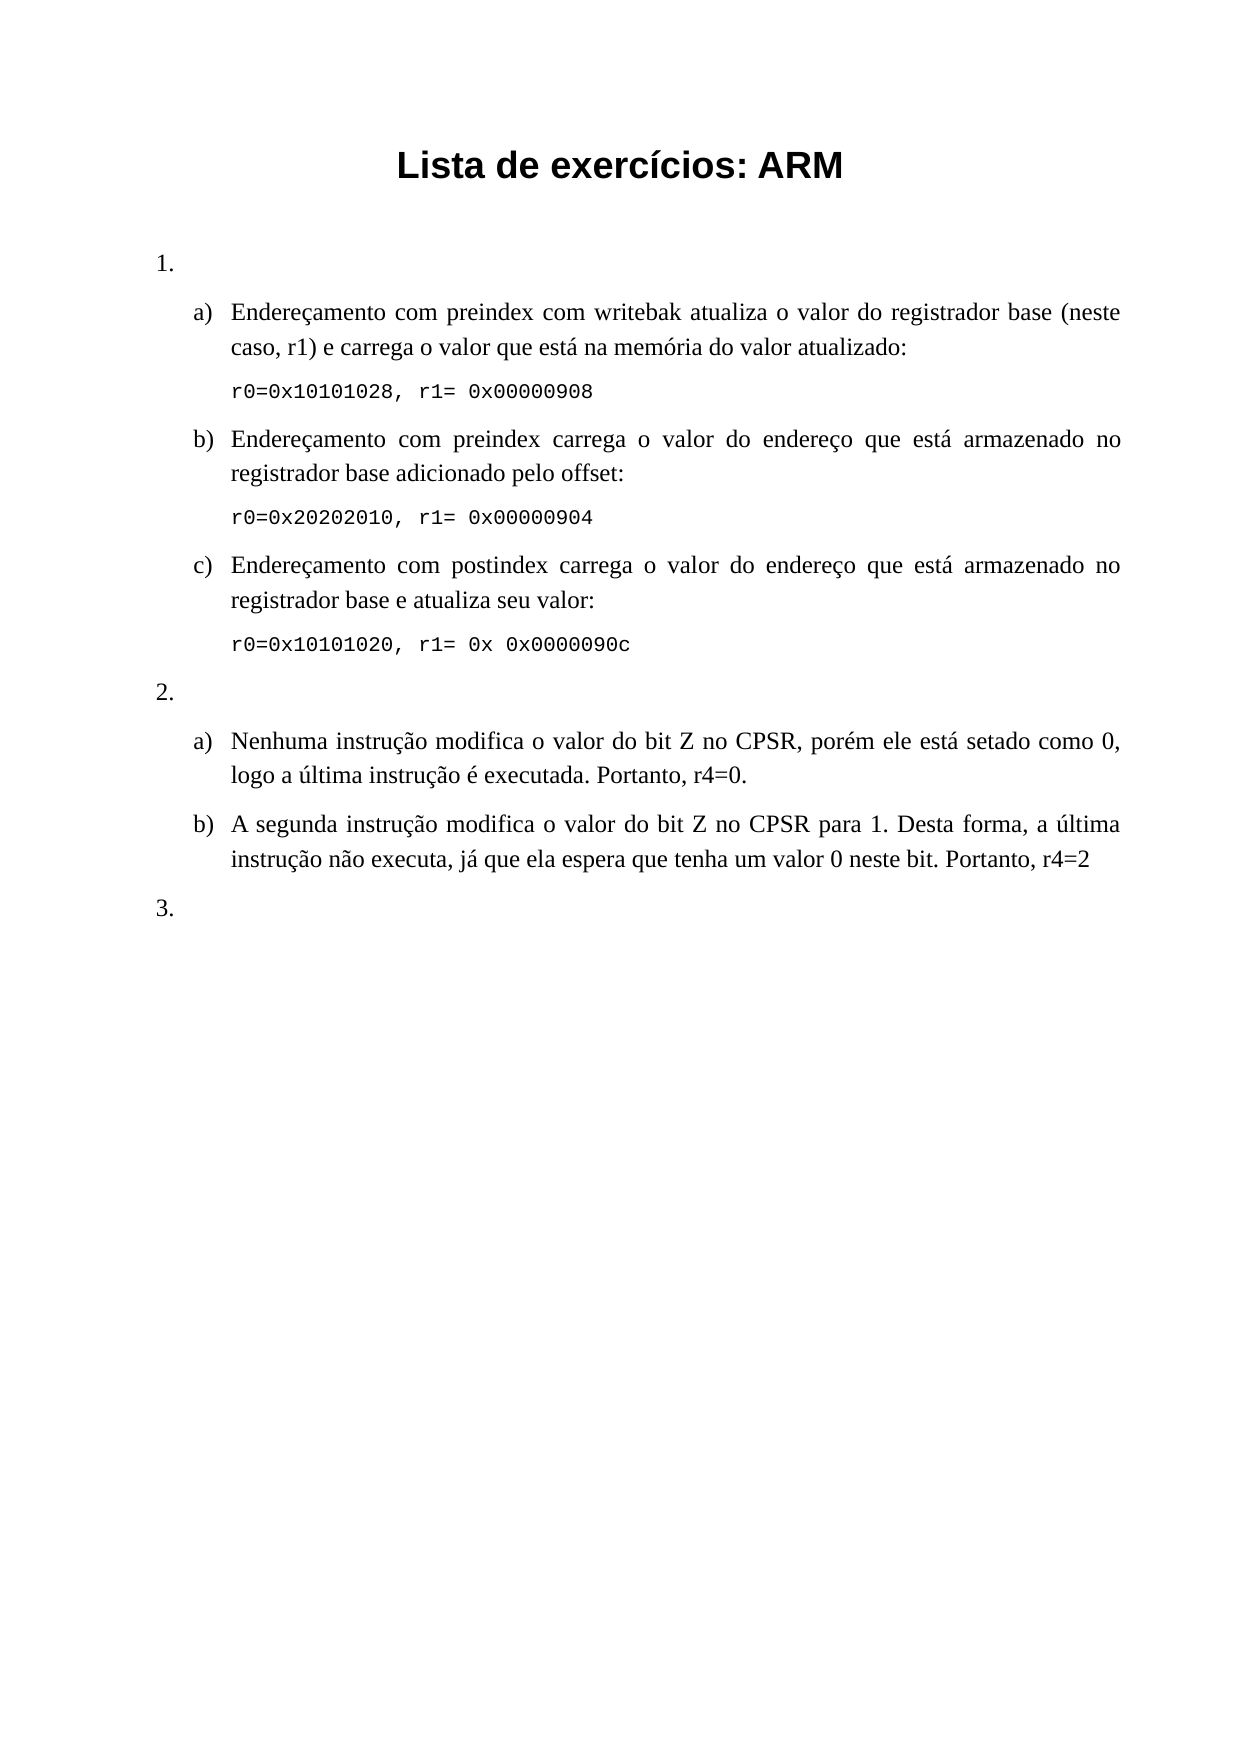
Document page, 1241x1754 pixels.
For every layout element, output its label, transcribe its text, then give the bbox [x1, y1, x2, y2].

list r0=0x10101028, r1= 0x00000908 [193, 381, 1122, 404]
subtitle Lista de exercícios: ARM [118, 143, 1122, 187]
list Nenhuma instrução modifica o valor do bit Z no CPSR, porém ele está setado como 0, logo a última instrução é executada. Portanto, r4=0. [193, 726, 1122, 789]
list r0=0x20202010, r1= 0x00000904 [193, 507, 1122, 531]
list Endereçamento com preindex com writebak atualiza o valor do registrador base (neste caso, r1) e carrega o valor que está na memória do valor atualizado: [193, 297, 1122, 361]
list r0=0x10101020, r1= 0x 0x0000090c [193, 634, 1122, 657]
list A segunda instrução modifica o valor do bit Z no CPSR para 1. Desta forma, a última instrução não executa, já que ela espera que tenha um valor 0 neste bit. Portanto, r4=2 [193, 809, 1122, 873]
list Endereçamento com postindex carrega o valor do endereço que está armazenado no registrador base e atualiza seu valor: [193, 550, 1122, 613]
list Endereçamento com preindex carrega o valor do endereço que está armazenado no registrador base adicionado pelo offset: [193, 424, 1122, 487]
